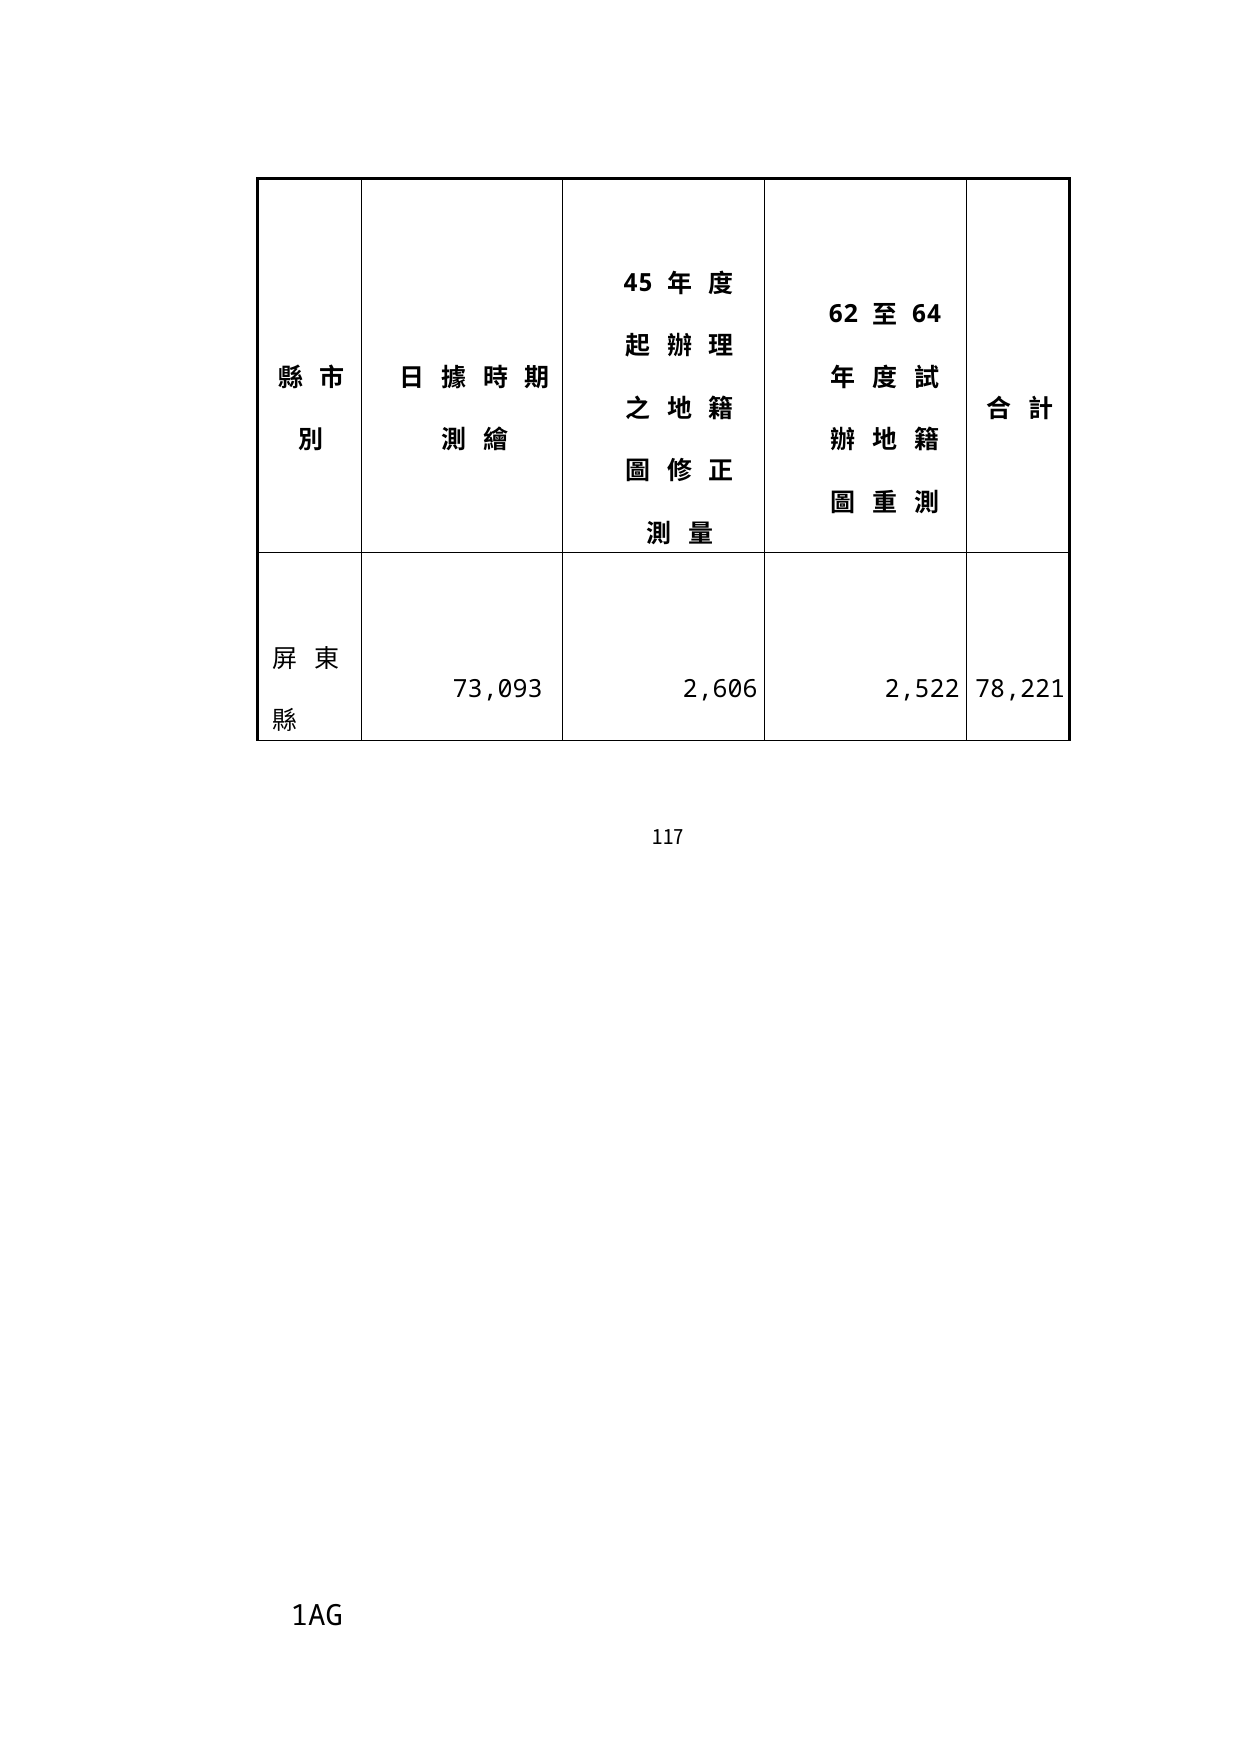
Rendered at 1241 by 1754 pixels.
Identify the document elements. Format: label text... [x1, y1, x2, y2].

table_header 合計 [967, 180, 1068, 552]
table_cell 78,221 [967, 553, 1068, 740]
table_header 日據時期測繪 [362, 180, 562, 552]
table_header 45年度起辦理之地籍圖修正測量 [563, 180, 764, 552]
table_header 62至64年度試辦地籍圖重測 [765, 180, 966, 552]
table_cell 2,522 [765, 553, 966, 740]
table_cell 73,093 [362, 553, 562, 740]
table_cell 2,606 [563, 553, 764, 740]
table_header 縣市別 [259, 180, 361, 552]
table_cell 屏東縣 [259, 553, 361, 740]
